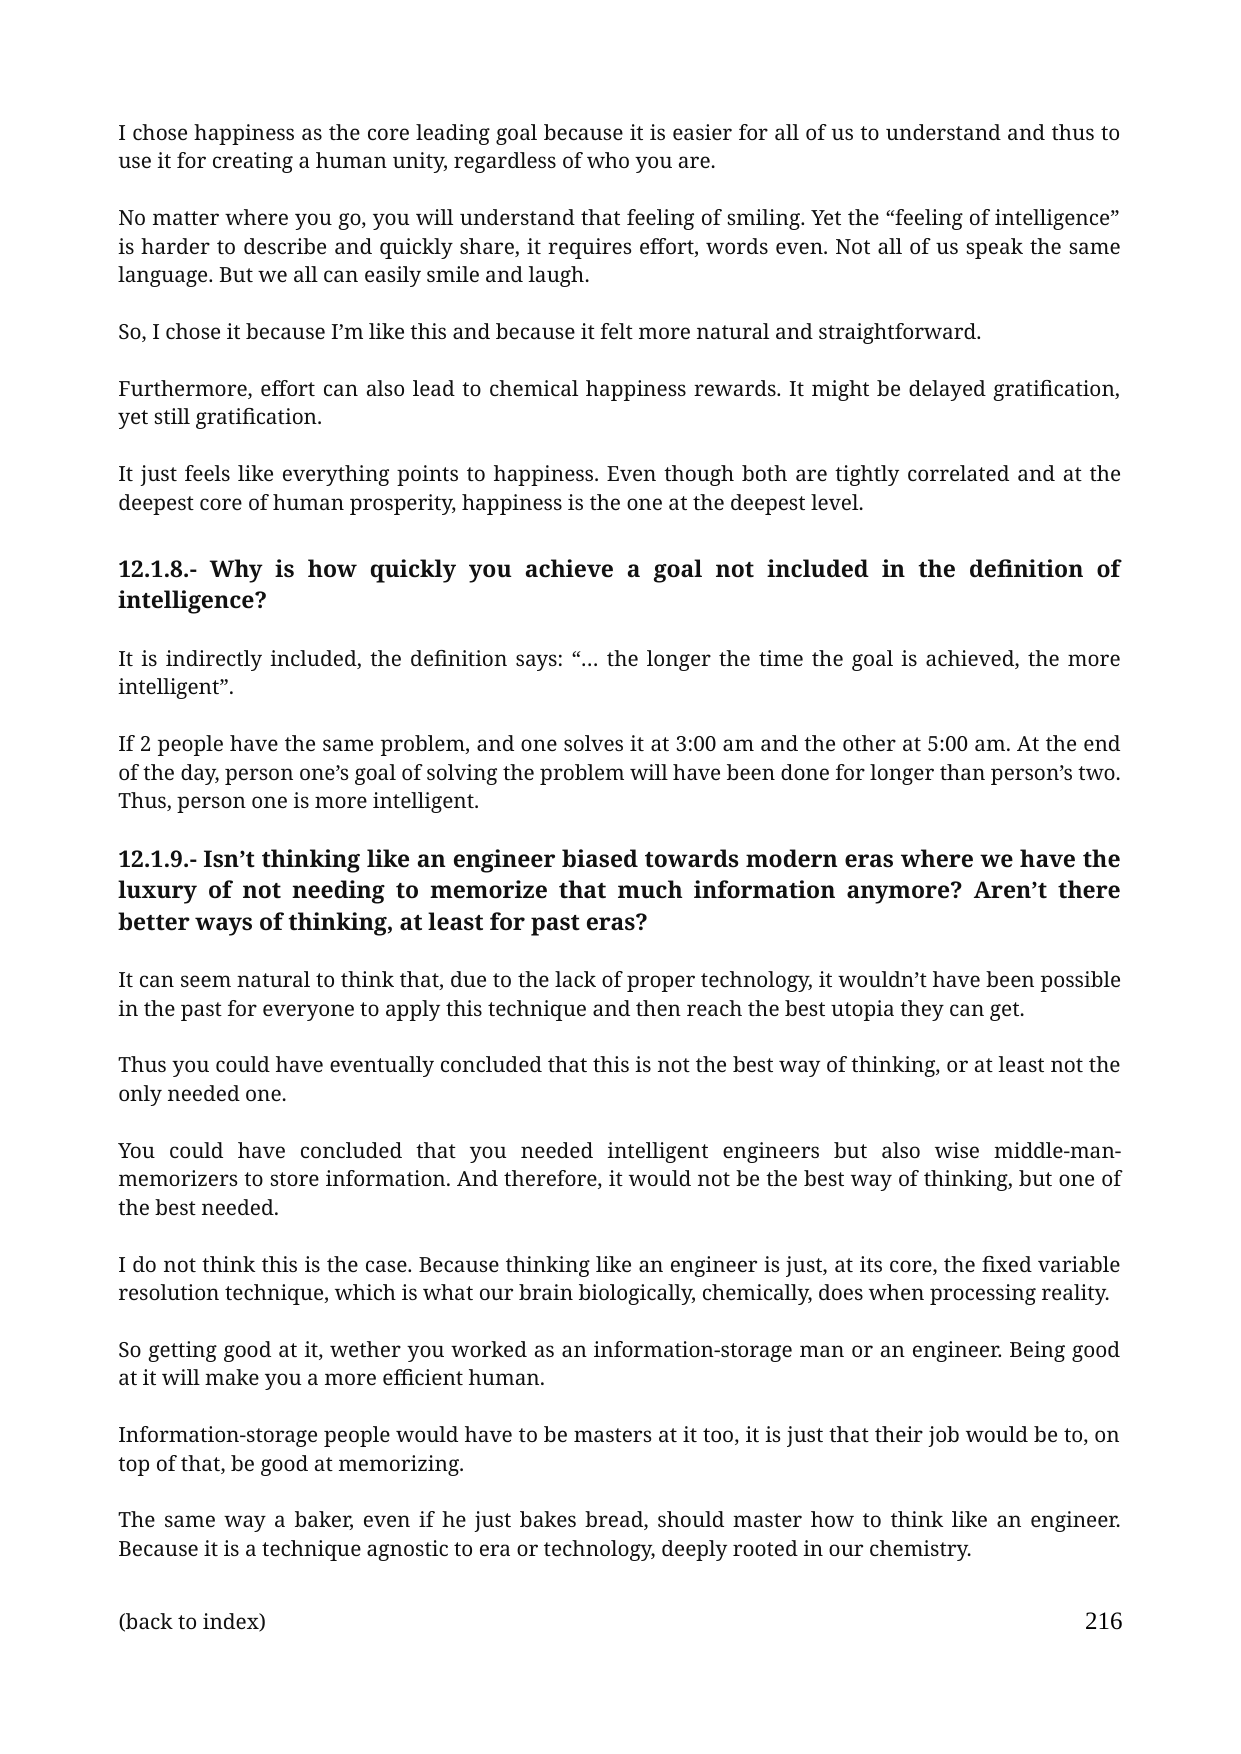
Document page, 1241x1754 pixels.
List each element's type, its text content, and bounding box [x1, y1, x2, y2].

text So, I chose it because I’m like this and because it felt more natural and straightforward. [118, 317, 1122, 346]
text 12.1.9.- Isn’t thinking like an engineer biased towards modern eras where we have the luxury of not needing to memorize that much information anymore? Aren’t there better ways of thinking, at least for past eras? [118, 843, 1122, 937]
text I chose happiness as the core leading goal because it is easier for all of us to understand and thus to use it for creating a human unity, regardless of who you are. [118, 118, 1122, 175]
text No matter where you go, you will understand that feeling of smiling. Yet the “feeling of intelligence” is harder to describe and quickly share, it requires effort, words even. Not all of us speak the same language. But we all can easily smile and laugh. [118, 203, 1122, 289]
text Thus you could have eventually concluded that this is not the best way of thinking, or at least not the only needed one. [118, 1051, 1122, 1107]
text If 2 people have the same problem, and one solves it at 3:00 am and the other at 5:00 am. At the end of the day, person one’s goal of solving the problem will have been done for longer than person’s two. Thus, person one is more intelligent. [118, 729, 1122, 815]
text I do not think this is the case. Because thinking like an engineer is just, at its core, the fixed variable resolution technique, which is what our brain biologically, chemically, does when processing reality. [118, 1250, 1122, 1307]
text Information-storage people would have to be masters at it too, it is just that their job would be to, on top of that, be good at memorizing. [118, 1420, 1122, 1477]
text 12.1.8.- Why is how quickly you achieve a goal not included in the definition of intelligence? [118, 553, 1122, 616]
text It can seem natural to think that, due to the lack of proper technology, it wouldn’t have been possible in the past for everyone to apply this technique and then reach the best utopia they can get. [118, 965, 1122, 1022]
text It just feels like everything points to happiness. Even though both are tightly correlated and at the deepest core of human prosperity, happiness is the one at the deepest level. [118, 459, 1122, 516]
text You could have concluded that you needed intelligent engineers but also wise middle-man-memorizers to store information. And therefore, it would not be the best way of thinking, but one of the best needed. [118, 1136, 1122, 1221]
text Furthermore, effort can also lead to chemical happiness rewards. It might be delayed gratification, yet still gratification. [118, 374, 1122, 431]
text So getting good at it, wether you worked as an information-storage man or an engineer. Being good at it will make you a more efficient human. [118, 1335, 1122, 1392]
text The same way a baker, even if he just bakes bread, should master how to think like an engineer. Because it is a technique agnostic to era or technology, deeply rooted in our chemistry. [118, 1506, 1122, 1562]
text It is indirectly included, the definition says: “… the longer the time the goal is achieved, the more intelligent”. [118, 644, 1122, 701]
